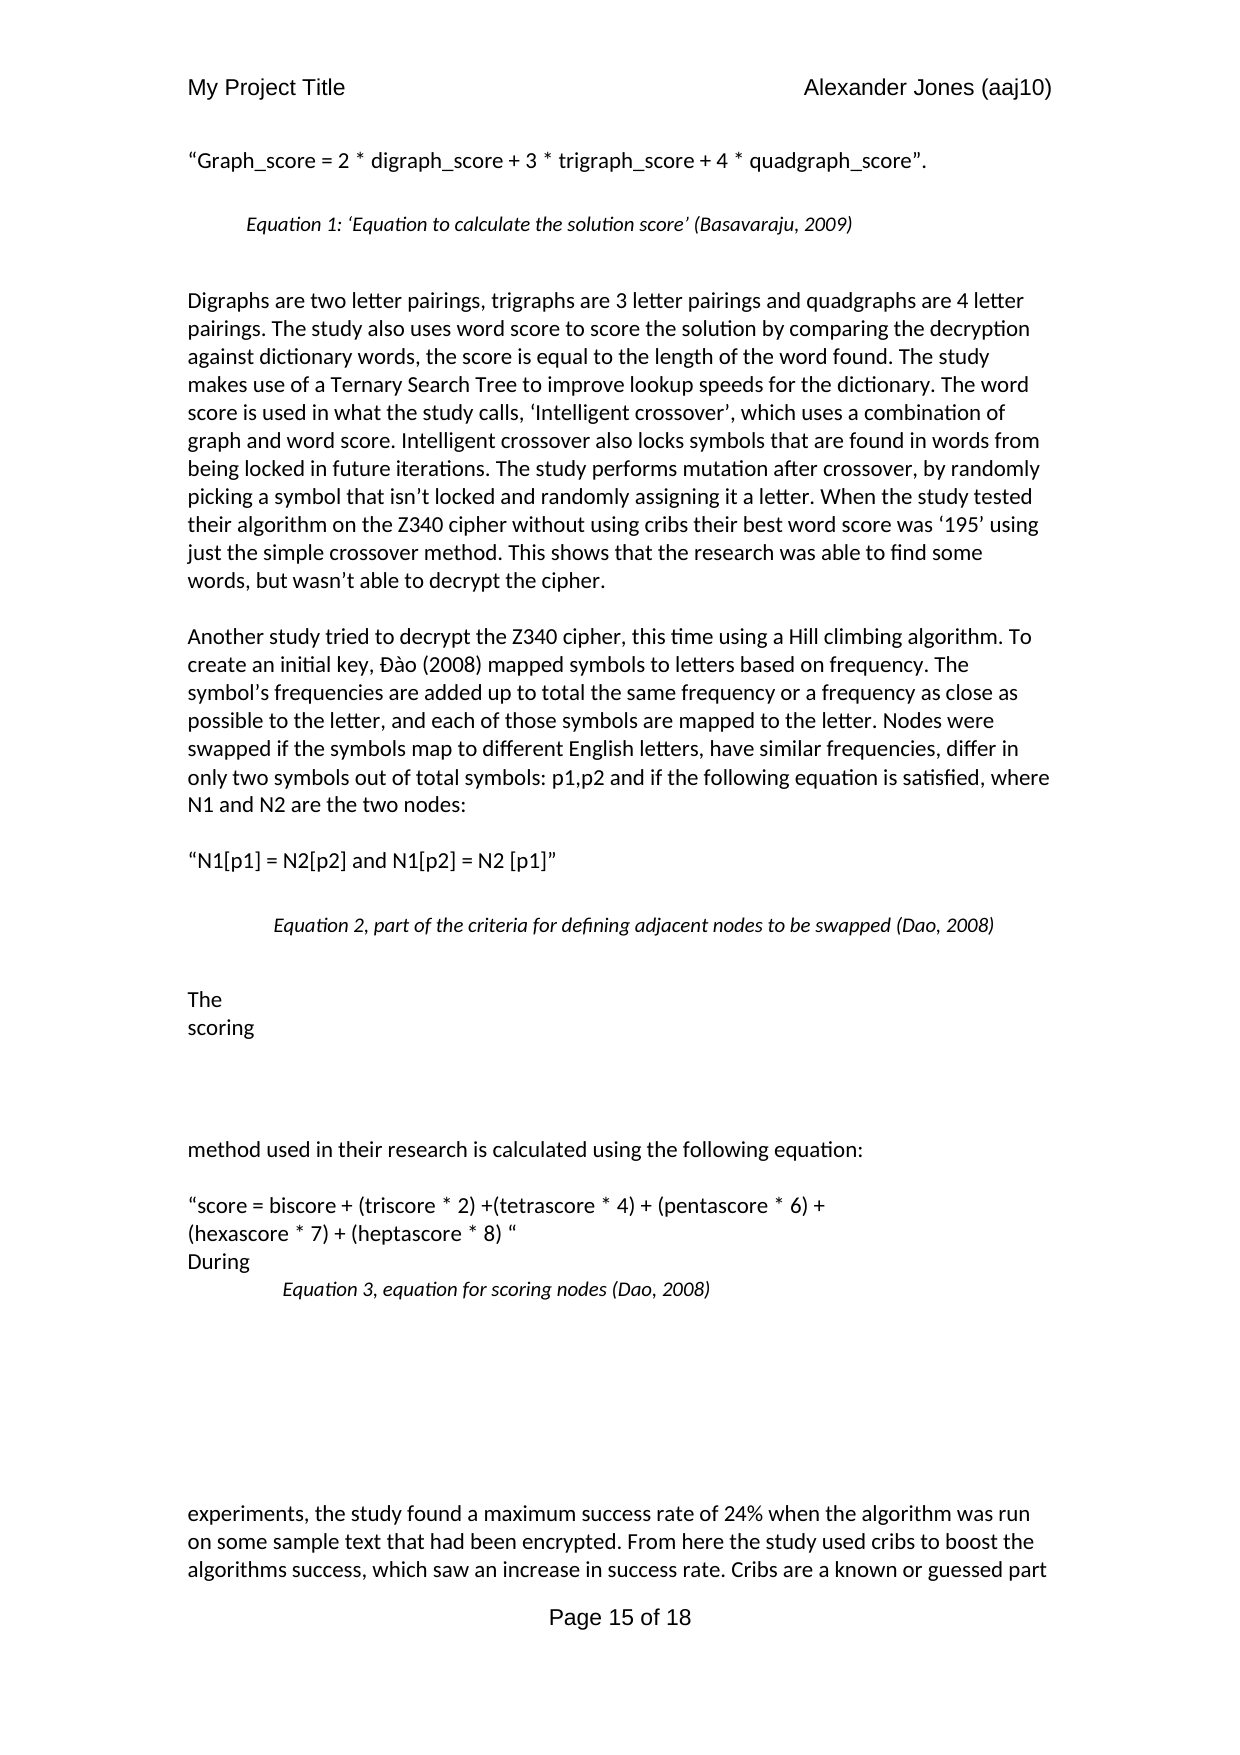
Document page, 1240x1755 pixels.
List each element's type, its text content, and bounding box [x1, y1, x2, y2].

text [267, 1269, 1006, 1499]
text “N1[p1] = N2[p2] and N1[p2] = N2 [p1]” [187, 847, 1052, 875]
text Equation 2, part of the criteria for defining adjacent nodes to be swapped (Dao, 2008) [273, 912, 1037, 938]
text Equation 3, equation for scoring nodes (Dao, 2008) [282, 1277, 991, 1302]
text Another study tried to decrypt the Z340 cipher, this time using a Hill climbing algorithm. To create an initial key, Đào (2008) mapped symbols to letters based on frequency. The symbol’s frequencies are added up to total the same frequency or a frequency as close as possible to the letter, and each of those symbols are mapped to the letter. Nodes were swapped if the symbols map to different English letters, have similar frequencies, differ in only two symbols out of total symbols: p1,p2 and if the following equation is satisfied, where N1 and N2 are the two nodes: [187, 622, 1052, 819]
text During experiments, the study found a maximum success rate of 24% when the algorithm was run on some sample text that had been encrypted. From here the study used cribs to boost the algorithms success, which saw an increase in success rate. Cribs are a known or guessed part [187, 1247, 1052, 1583]
text “score = biscore + (triscore * 2) +(tetrascore * 4) + (pentascore * 6) + [187, 1191, 1052, 1219]
text Equation 1: ‘Equation to calculate the solution score’ (Basavaraju, 2009) [246, 211, 882, 237]
text Digraphs are two letter pairings, trigraphs are 3 letter pairings and quadgraphs are 4 letter pairings. The study also uses word score to score the solution by comparing the decryption against dictionary words, the score is equal to the length of the word found. The study makes use of a Ternary Search Tree to improve lookup speeds for the dictionary. The word score is used in what the study calls, ‘Intelligent crossover’, which uses a combination of graph and word score. Intelligent crossover also locks symbols that are found in words from being locked in future iterations. The study performs mutation after crossover, by randomly picking a symbol that isn’t locked and randomly assigning it a letter. When the study tested their algorithm on the Z340 cipher without using cribs their best word score was ‘195’ using just the simple crossover method. This shows that the research was able to find some words, but wasn’t able to decrypt the cipher. [187, 286, 1052, 594]
text “Graph_score = 2 * digraph_score + 3 * trigraph_score + 4 * quadgraph_score”. [187, 146, 1052, 174]
text (hexascore * 7) + (heptascore * 8) “ [187, 1219, 1052, 1247]
text The scoring method used in their research is calculated using the following equation: [187, 985, 1052, 1163]
